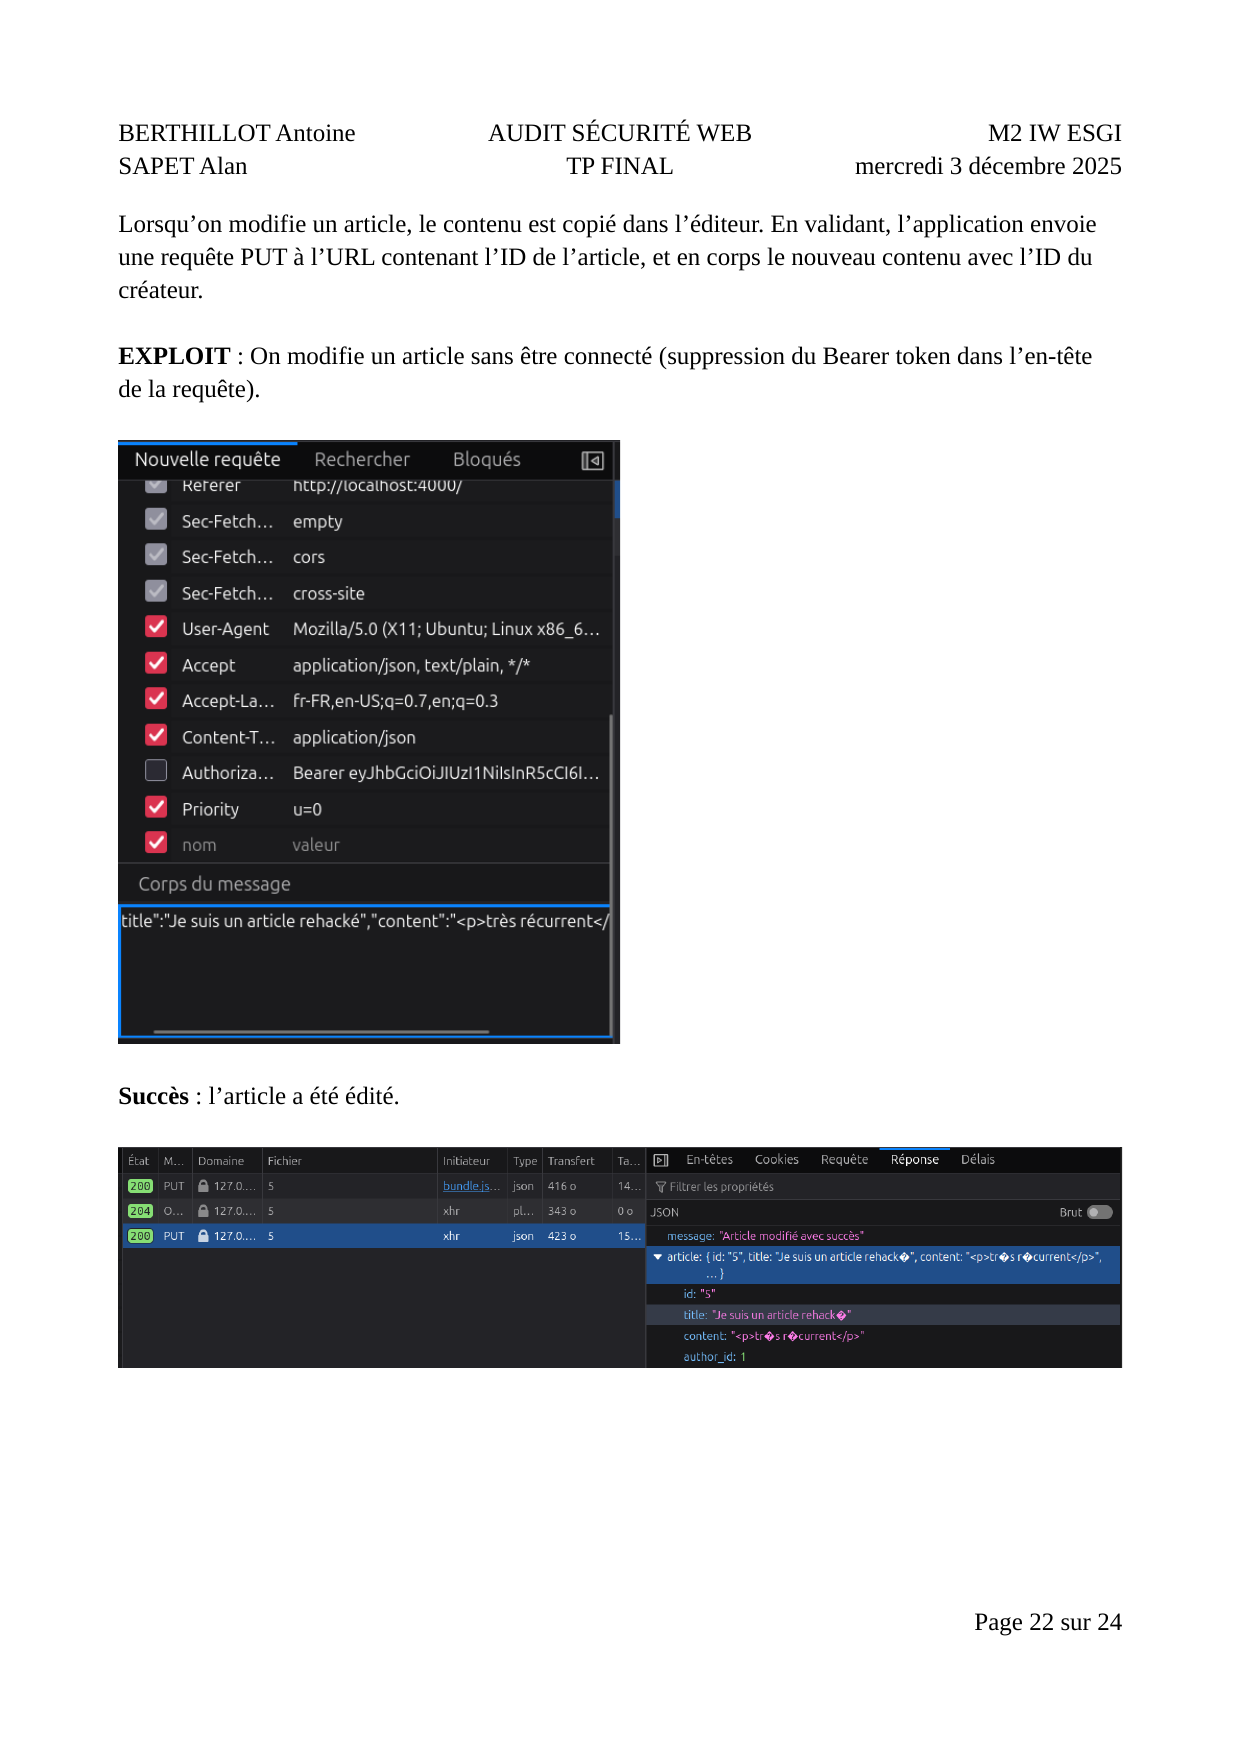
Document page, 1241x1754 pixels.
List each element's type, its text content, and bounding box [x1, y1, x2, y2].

picture [118, 440, 621, 1044]
text Succès : l’article a été édité. [118, 1081, 1122, 1110]
text Lorsqu’on modifie un article, le contenu est copié dans l’éditeur. En validant, l’application envoie une requête PUT à l’URL contenant l’ID de l’article, et en corps le nouveau contenu avec l’ID du créateur. [118, 209, 1122, 304]
picture [118, 1147, 1123, 1368]
text EXPLOIT : On modifie un article sans être connecté (suppression du Bearer token dans l’en-tête de la requête). [118, 341, 1122, 403]
